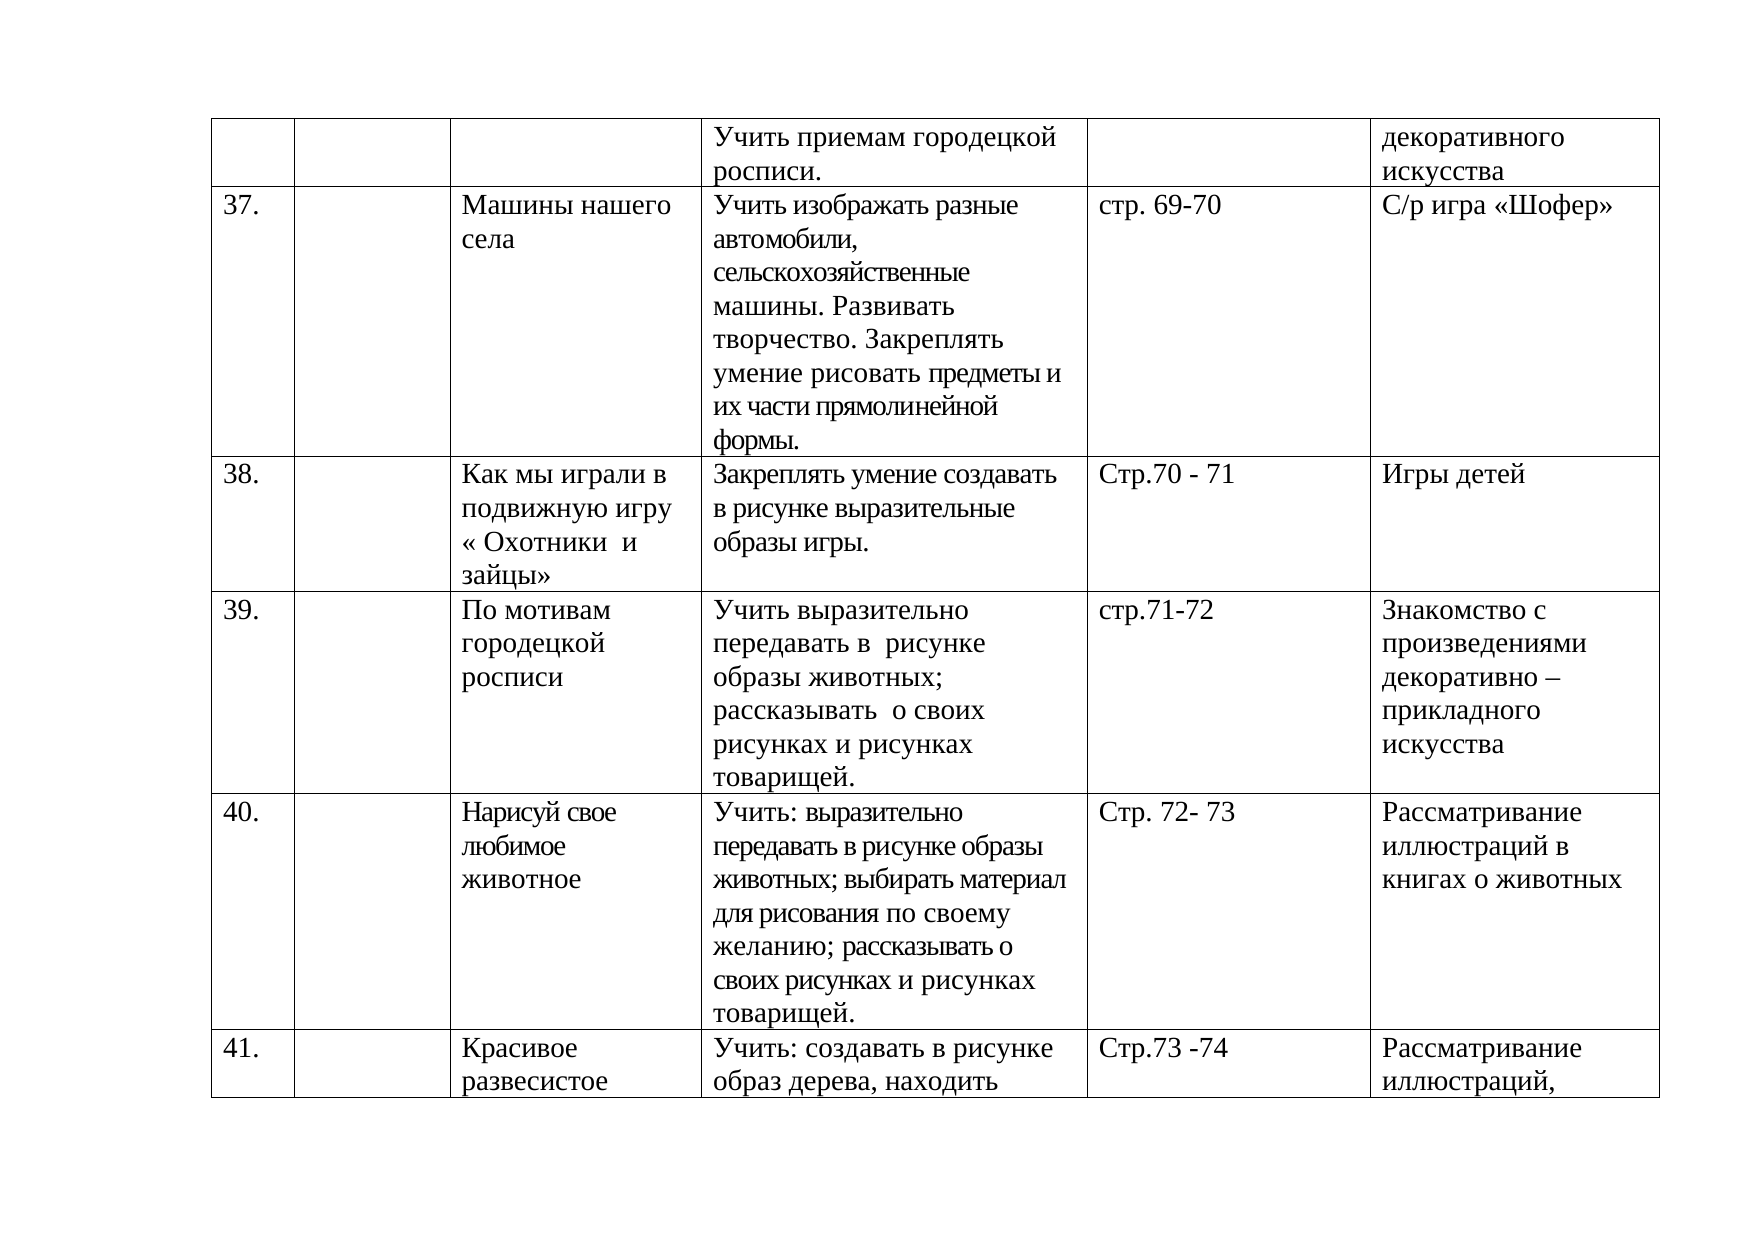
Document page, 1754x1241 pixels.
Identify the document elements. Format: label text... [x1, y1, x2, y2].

table_cell По мотивам городецкой росписи [451, 592, 701, 793]
table_cell Рассматривание иллюстраций в книгах о животных [1371, 794, 1659, 1029]
table_cell Как мы играли в подвижную игру « Охотники и зайцы» [451, 457, 701, 591]
table_cell [177, 118, 200, 1098]
table_cell [212, 119, 294, 186]
table_cell Учить: создавать в рисунке образ дерева, находить [702, 1030, 1087, 1097]
table_cell 39. [212, 592, 294, 793]
table_cell [295, 592, 450, 793]
table_cell Учить изображать разные автомобили, сельскохозяйственные машины. Развивать творчество. Закреплять умение рисовать предметы и их части прямоли­нейной формы. [702, 187, 1087, 456]
table_cell декоративного искусства [1371, 119, 1659, 186]
table_cell [295, 187, 450, 456]
table_cell [1088, 119, 1370, 186]
table_cell 41. [212, 1030, 294, 1097]
table_cell Учить выразительно передавать в рисунке образы животных; рассказывать о своих рисунках и рисунках товарищей. [702, 592, 1087, 793]
table_cell Машины нашего села [451, 187, 701, 456]
table_cell [295, 119, 450, 186]
table_cell Учить приемам городецкой росписи. [702, 119, 1087, 186]
table_cell Стр.70 - 71 [1088, 457, 1370, 591]
table_cell Учить: выразительно передавать в рисунке образы животных; выби­рать материал для рисования по своему желанию; рассказывать о своих рисунках и рисунках товарищей. [702, 794, 1087, 1029]
table_cell стр.71-72 [1088, 592, 1370, 793]
table_cell Нарисуй свое любимое животное [451, 794, 701, 1029]
table_cell [1660, 118, 1665, 1098]
table_cell [295, 457, 450, 591]
table_cell [200, 118, 211, 1098]
table_cell Игры детей [1371, 457, 1659, 591]
table_cell Рассматривание иллюстраций, [1371, 1030, 1659, 1097]
table_cell Закреплять умение создавать в рисунке выразительные образы игры. [702, 457, 1087, 591]
table_cell стр. 69-70 [1088, 187, 1370, 456]
table_cell Знакомство с произведениями декоративно – прикладного искусства [1371, 592, 1659, 793]
table_cell 37. [212, 187, 294, 456]
table_cell 38. [212, 457, 294, 591]
table_cell 40. [212, 794, 294, 1029]
table_cell Стр.73 -74 [1088, 1030, 1370, 1097]
table_cell С/р игра «Шофер» [1371, 187, 1659, 456]
table_cell [295, 1030, 450, 1097]
table_cell Красивое развесистое [451, 1030, 701, 1097]
table_cell [451, 119, 701, 186]
table_cell [1665, 118, 1688, 1098]
table_cell [295, 794, 450, 1029]
table_cell Стр. 72- 73 [1088, 794, 1370, 1029]
